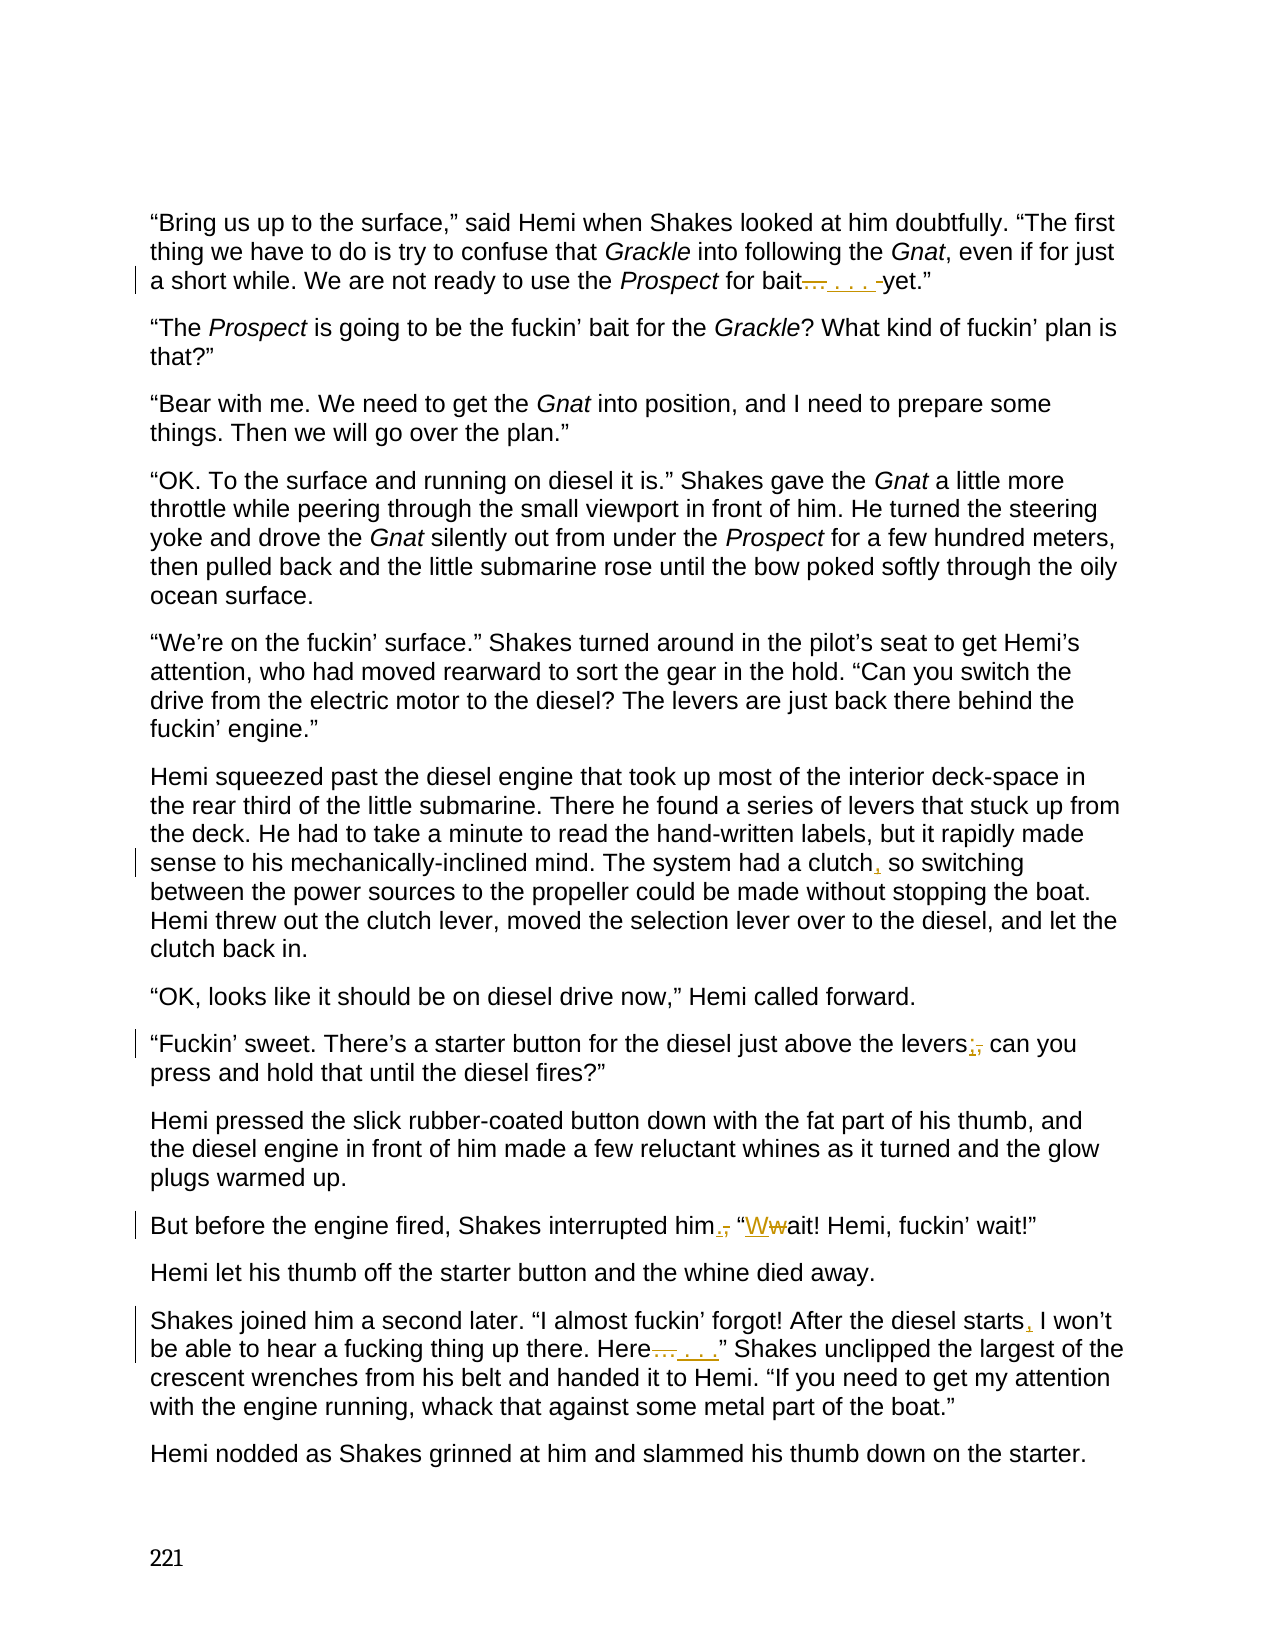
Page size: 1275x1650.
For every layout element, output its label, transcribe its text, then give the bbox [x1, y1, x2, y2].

text Hemi nodded as Shakes grinned at him and slammed his thumb down on the starter. [150, 1439, 1125, 1468]
text “Bring us up to the surface,” said Hemi when Shakes looked at him doubtfully. “The first thing we have to do is try to confuse that Grackle into following the Gnat, even if for just a short while. We are not ready to use the Prospect for bait . . . yet.” [150, 208, 1125, 294]
text Hemi pressed the slick rubber-coated button down with the fat part of his thumb, and the diesel engine in front of him made a few reluctant whines as it turned and the glow plugs warmed up. [150, 1106, 1125, 1192]
text “OK, looks like it should be on diesel drive now,” Hemi called forward. [150, 982, 1125, 1011]
text “Fuckin’ sweet. There’s a starter button for the diesel just above the levers; can you press and hold that until the diesel fires?” [150, 1029, 1125, 1087]
text “OK. To the surface and running on diesel it is.” Shakes gave the Gnat a little more throttle while peering through the small viewport in front of him. He turned the steering yoke and drove the Gnat silently out from under the Prospect for a few hundred meters, then pulled back and the little submarine rose until the bow poked softly through the oily ocean surface. [150, 466, 1125, 609]
text “We’re on the fuckin’ surface.” Shakes turned around in the pilot’s seat to get Hemi’s attention, who had moved rearward to sort the gear in the hold. “Can you switch the drive from the electric motor to the diesel? The levers are just back there behind the fuckin’ engine.” [150, 628, 1125, 743]
text But before the engine fired, Shakes interrupted him. “Wait! Hemi, fuckin’ wait!” [150, 1211, 1125, 1239]
text “The Prospect is going to be the fuckin’ bait for the Grackle? What kind of fuckin’ plan is that?” [150, 313, 1125, 371]
text Hemi let his thumb off the starter button and the whine died away. [150, 1258, 1125, 1287]
text “Bear with me. We need to get the Gnat into position, and I need to prepare some things. Then we will go over the plan.” [150, 389, 1125, 447]
text Shakes joined him a second later. “I almost fuckin’ forgot! After the diesel starts, I won’t be able to hear a fucking thing up there. Here . . .” Shakes unclipped the largest of the crescent wrenches from his belt and handed it to Hemi. “If you need to get my attention with the engine running, whack that against some metal part of the boat.” [150, 1306, 1125, 1421]
text Hemi squeezed past the diesel engine that took up most of the interior deck-space in the rear third of the little submarine. There he found a series of levers that stuck up from the deck. He had to take a minute to read the hand-written labels, but it rapidly made sense to his mechanically-inclined mind. The system had a clutch, so switching between the power sources to the propeller could be made without stopping the boat. Hemi threw out the clutch lever, moved the selection lever over to the diesel, and let the clutch back in. [150, 762, 1125, 963]
